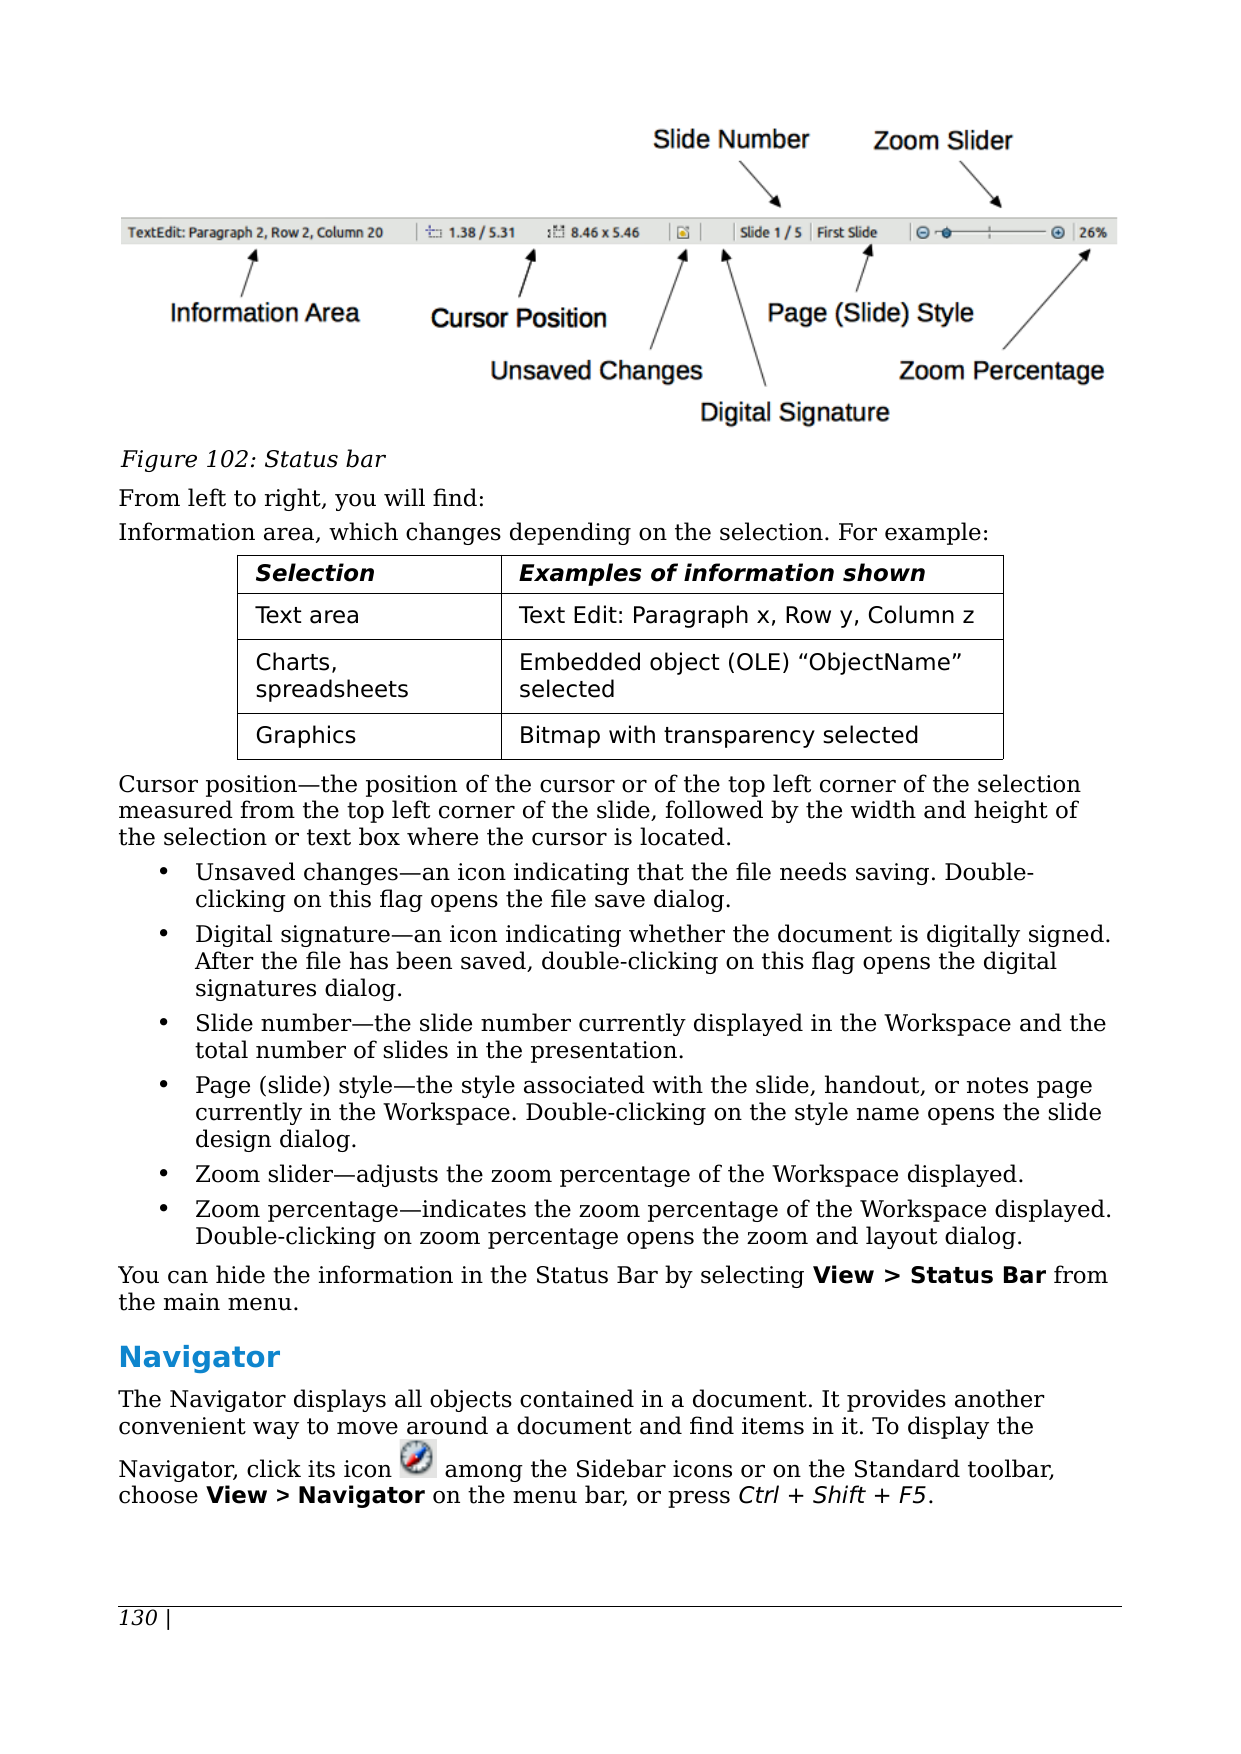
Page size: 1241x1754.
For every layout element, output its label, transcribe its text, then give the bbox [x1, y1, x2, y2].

table_cell Embedded object (OLE) “ObjectName” selected [502, 640, 1003, 712]
list Slide number—the slide number currently displayed in the Workspace and the total number of slides in the presentation. [156, 1008, 1122, 1064]
text You can hide the information in the Status Bar by selecting View > Status Bar from the main menu. [118, 1262, 1122, 1316]
table_cell Graphics [238, 714, 501, 759]
picture [399, 1439, 437, 1478]
table_cell Text Edit: Paragraph x, Row y, Column z [502, 594, 1003, 639]
text Figure 102: Status bar [121, 446, 1119, 473]
picture [121, 118, 1120, 434]
list Information area, which changes depending on the selection. For example: [118, 519, 1122, 545]
subtitle Navigator [118, 1340, 1122, 1374]
table_cell Text area [238, 594, 501, 639]
table_cell Bitmap with transparency selected [502, 714, 1003, 759]
list From left to right, you will find: [118, 486, 1122, 512]
list Unsaved changes—an icon indicating that the file needs saving. Double-clicking on this flag opens the file save dialog. [156, 857, 1122, 913]
list Digital signature—an icon indicating whether the document is digitally signed. After the file has been saved, double-clicking on this flag opens the digital signatures dialog. [156, 919, 1122, 1002]
table_cell Charts, spreadsheets [238, 640, 501, 712]
table_header Examples of information shown [502, 556, 1003, 593]
list Zoom percentage—indicates the zoom percentage of the Workspace displayed. Double-clicking on zoom percentage opens the zoom and layout dialog. [156, 1194, 1122, 1250]
table_header Selection [238, 556, 501, 593]
text The Navigator displays all objects contained in a document. It provides another convenient way to move around a document and find items in it. To display the Navigator, click its icon among the Sidebar icons or on the Standard toolbar, choose View > Navigator on the menu bar, or press Ctrl + Shift + F5. [118, 1386, 1122, 1511]
list Cursor position—the position of the cursor or of the top left corner of the selection measured from the top left corner of the slide, followed by the width and height of the selection or text box where the cursor is located. [118, 771, 1122, 851]
list Page (slide) style—the style associated with the slide, handout, or notes page currently in the Workspace. Double-clicking on the style name opens the slide design dialog. [156, 1070, 1122, 1153]
list Zoom slider—adjusts the zoom percentage of the Workspace displayed. [156, 1159, 1122, 1188]
